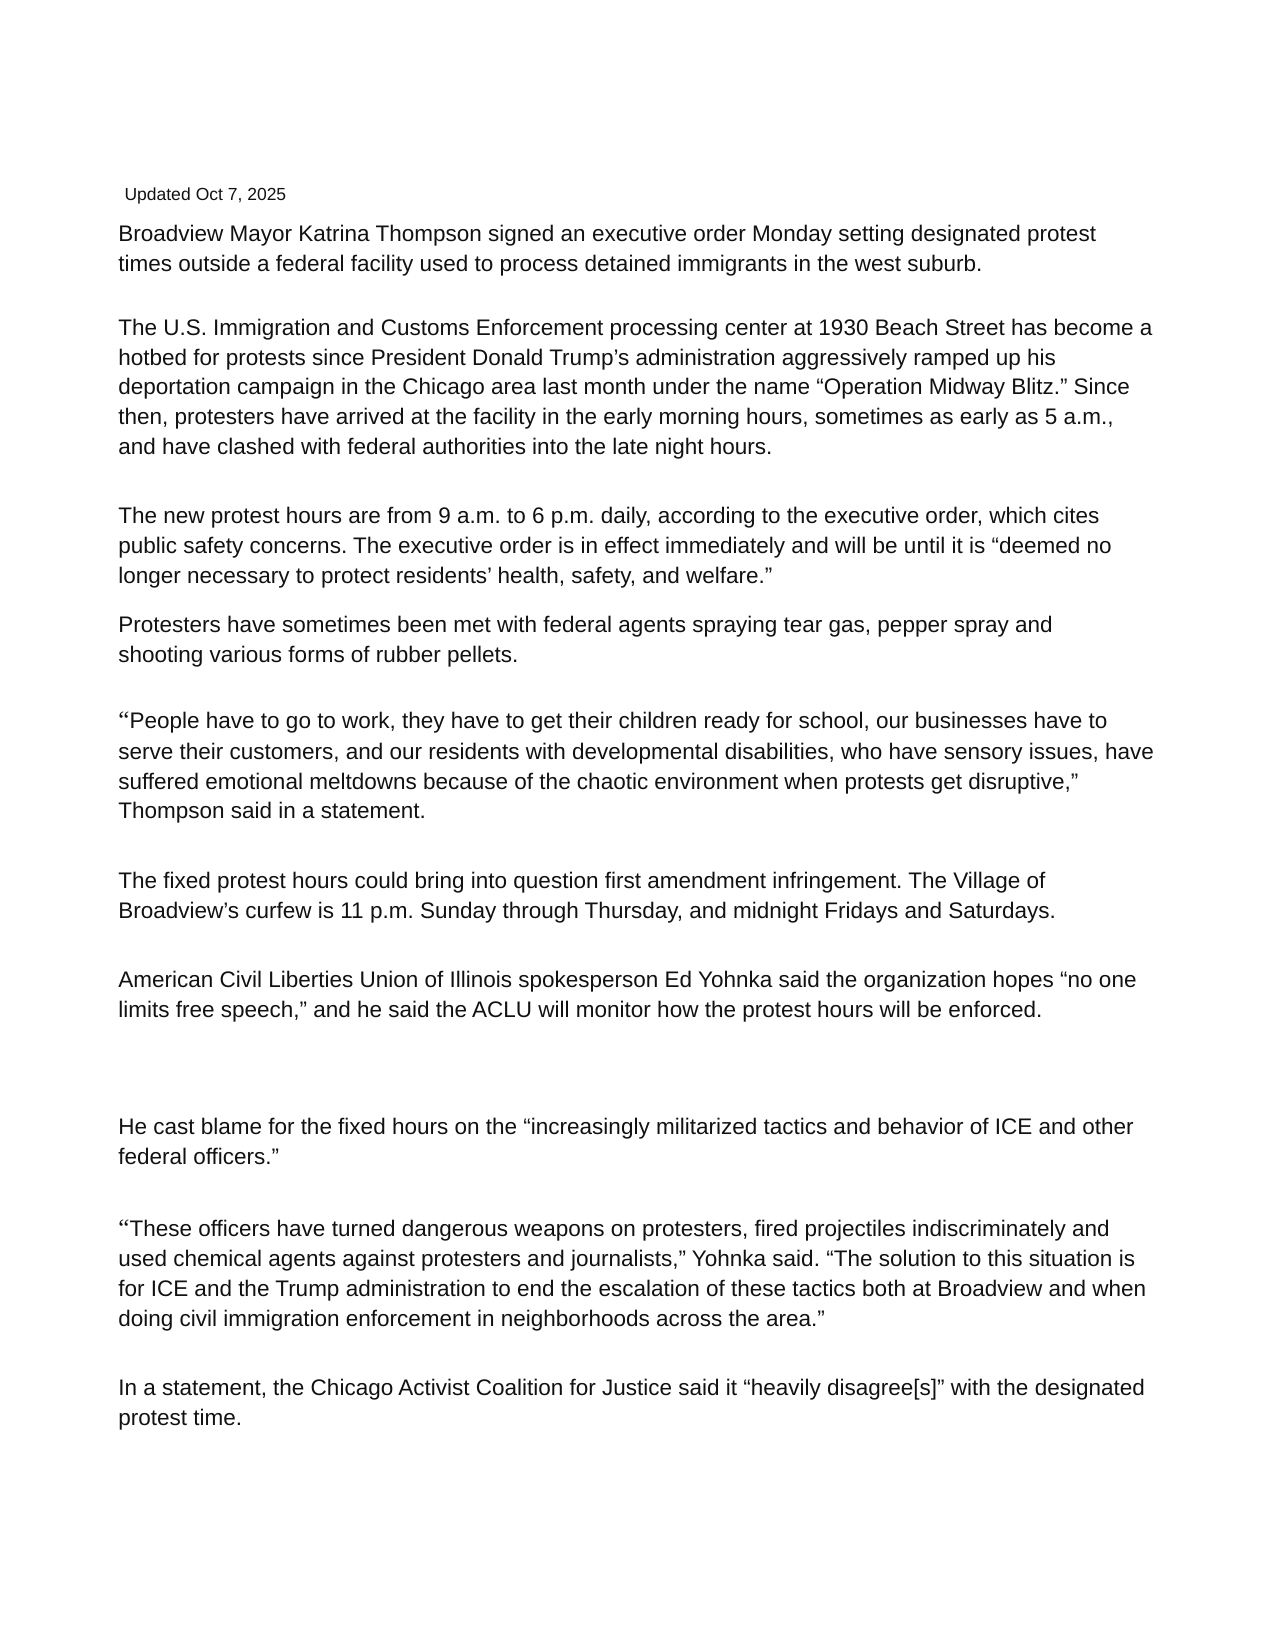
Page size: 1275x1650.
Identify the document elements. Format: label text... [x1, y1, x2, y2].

text The new protest hours are from 9 a.m. to 6 p.m. daily, according to the executive order, which cites public safety concerns. The executive order is in effect immediately and will be until it is “deemed no longer necessary to protect residents’ health, safety, and welfare.” [118, 503, 1157, 588]
text He cast blame for the fixed hours on the “increasingly militarized tactics and behavior of ICE and other federal officers.” [118, 1114, 1157, 1169]
text American Civil Liberties Union of Illinois spokesperson Ed Yohnka said the organization hopes “no one limits free speech,” and he said the ACLU will monitor how the protest hours will be enforced. [118, 967, 1157, 1022]
text “These officers have turned dangerous weapons on protesters, fired projectiles indiscriminately and used chemical agents against protesters and journalists,” Yohnka said. “The solution to this situation is for ICE and the Trump administration to end the escalation of these tactics both at Broadview and when doing civil immigration enforcement in neighborhoods across the area.” [118, 1213, 1157, 1331]
text Protesters have sometimes been met with federal agents spraying tear gas, pepper spray and shooting various forms of rubber pellets. [118, 612, 1117, 667]
text In a statement, the Chicago Activist Coalition for Justice said it “heavily disagree[s]” with the designated protest time. [118, 1375, 1157, 1430]
text “People have to go to work, they have to get their children ready for school, our businesses have to serve their customers, and our residents with developmental disabilities, who have sensory issues, have suffered emotional meltdowns because of the chaotic environment when protests get disruptive,” Thompson said in a statement. [118, 706, 1157, 823]
text The U.S. Immigration and Customs Enforcement processing center at 1930 Beach Street has become a hotbed for protests since President Donald Trump’s administration aggressively ramped up his deportation campaign in the Chicago area last month under the name “Operation Midway Blitz.” Since then, protesters have arrived at the facility in the early morning hours, sometimes as early as 5 a.m., and have clashed with federal authorities into the late night hours. [118, 314, 1157, 459]
text Updated Oct 7, 2025 [118, 177, 1157, 206]
text Broadview Mayor Katrina Thompson signed an executive order Monday setting designated protest times outside a federal facility used to process detained immigrants in the west suburb. [118, 220, 1117, 276]
text The fixed protest hours could bring into question first amendment infringement. The Village of Broadview’s curfew is 11 p.m. Sunday through Thursday, and midnight Fridays and Saturdays. [118, 867, 1157, 923]
